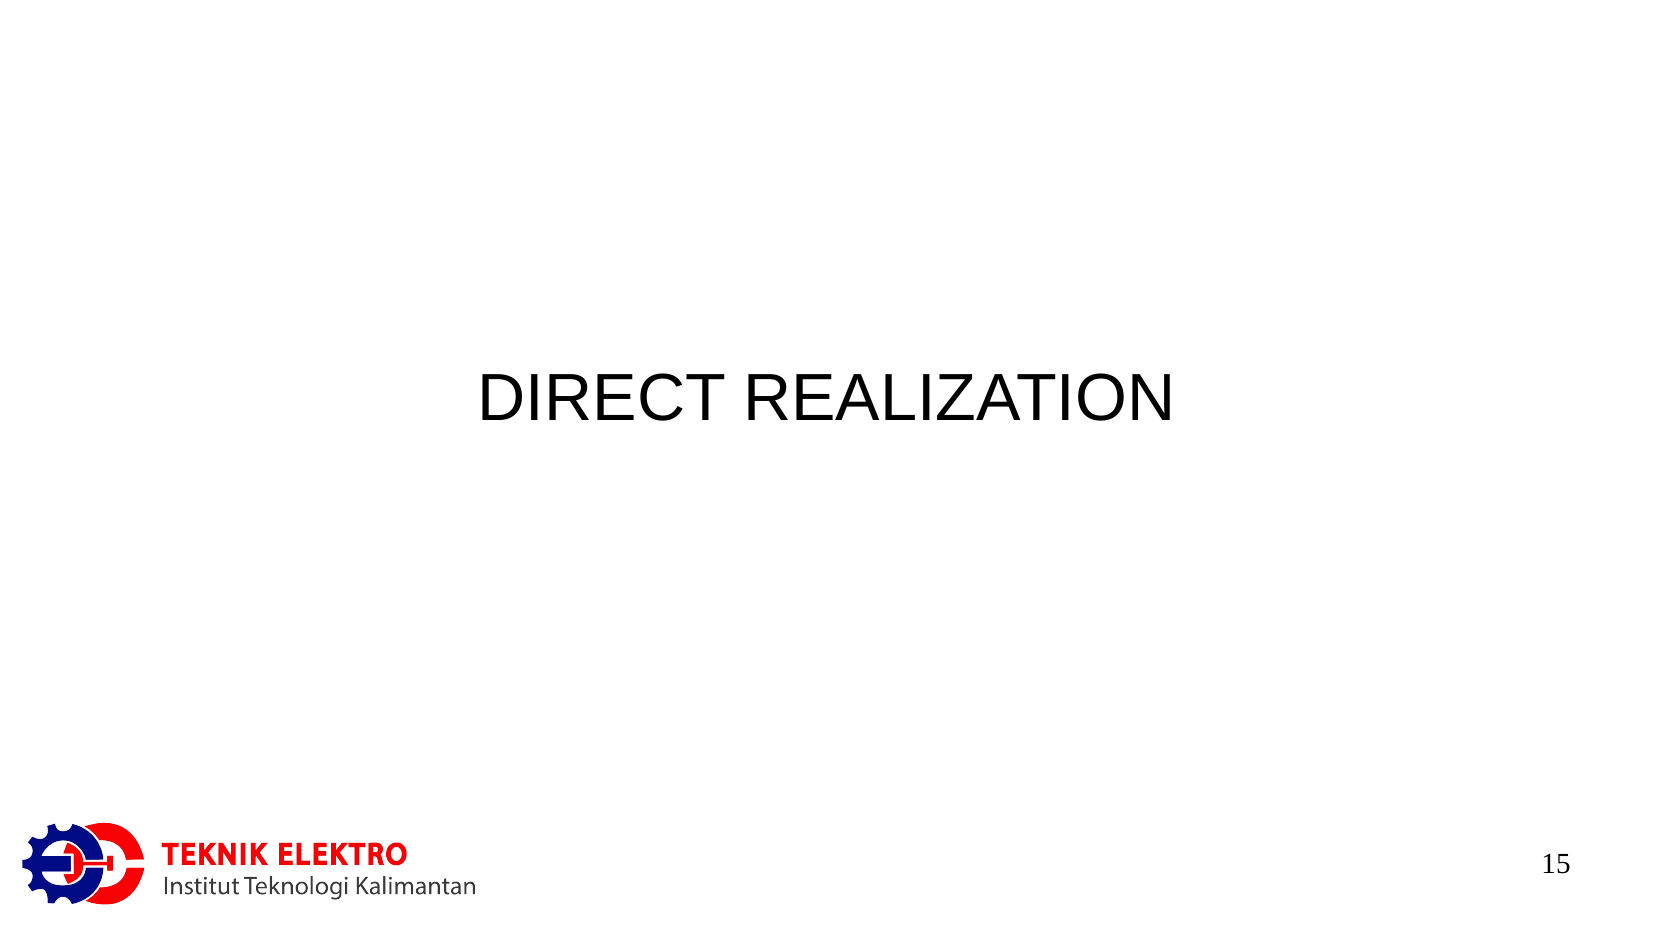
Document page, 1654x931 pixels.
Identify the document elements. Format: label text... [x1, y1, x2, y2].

picture [21, 784, 476, 931]
subtitle DIRECT REALIZATION [82, 37, 1571, 757]
